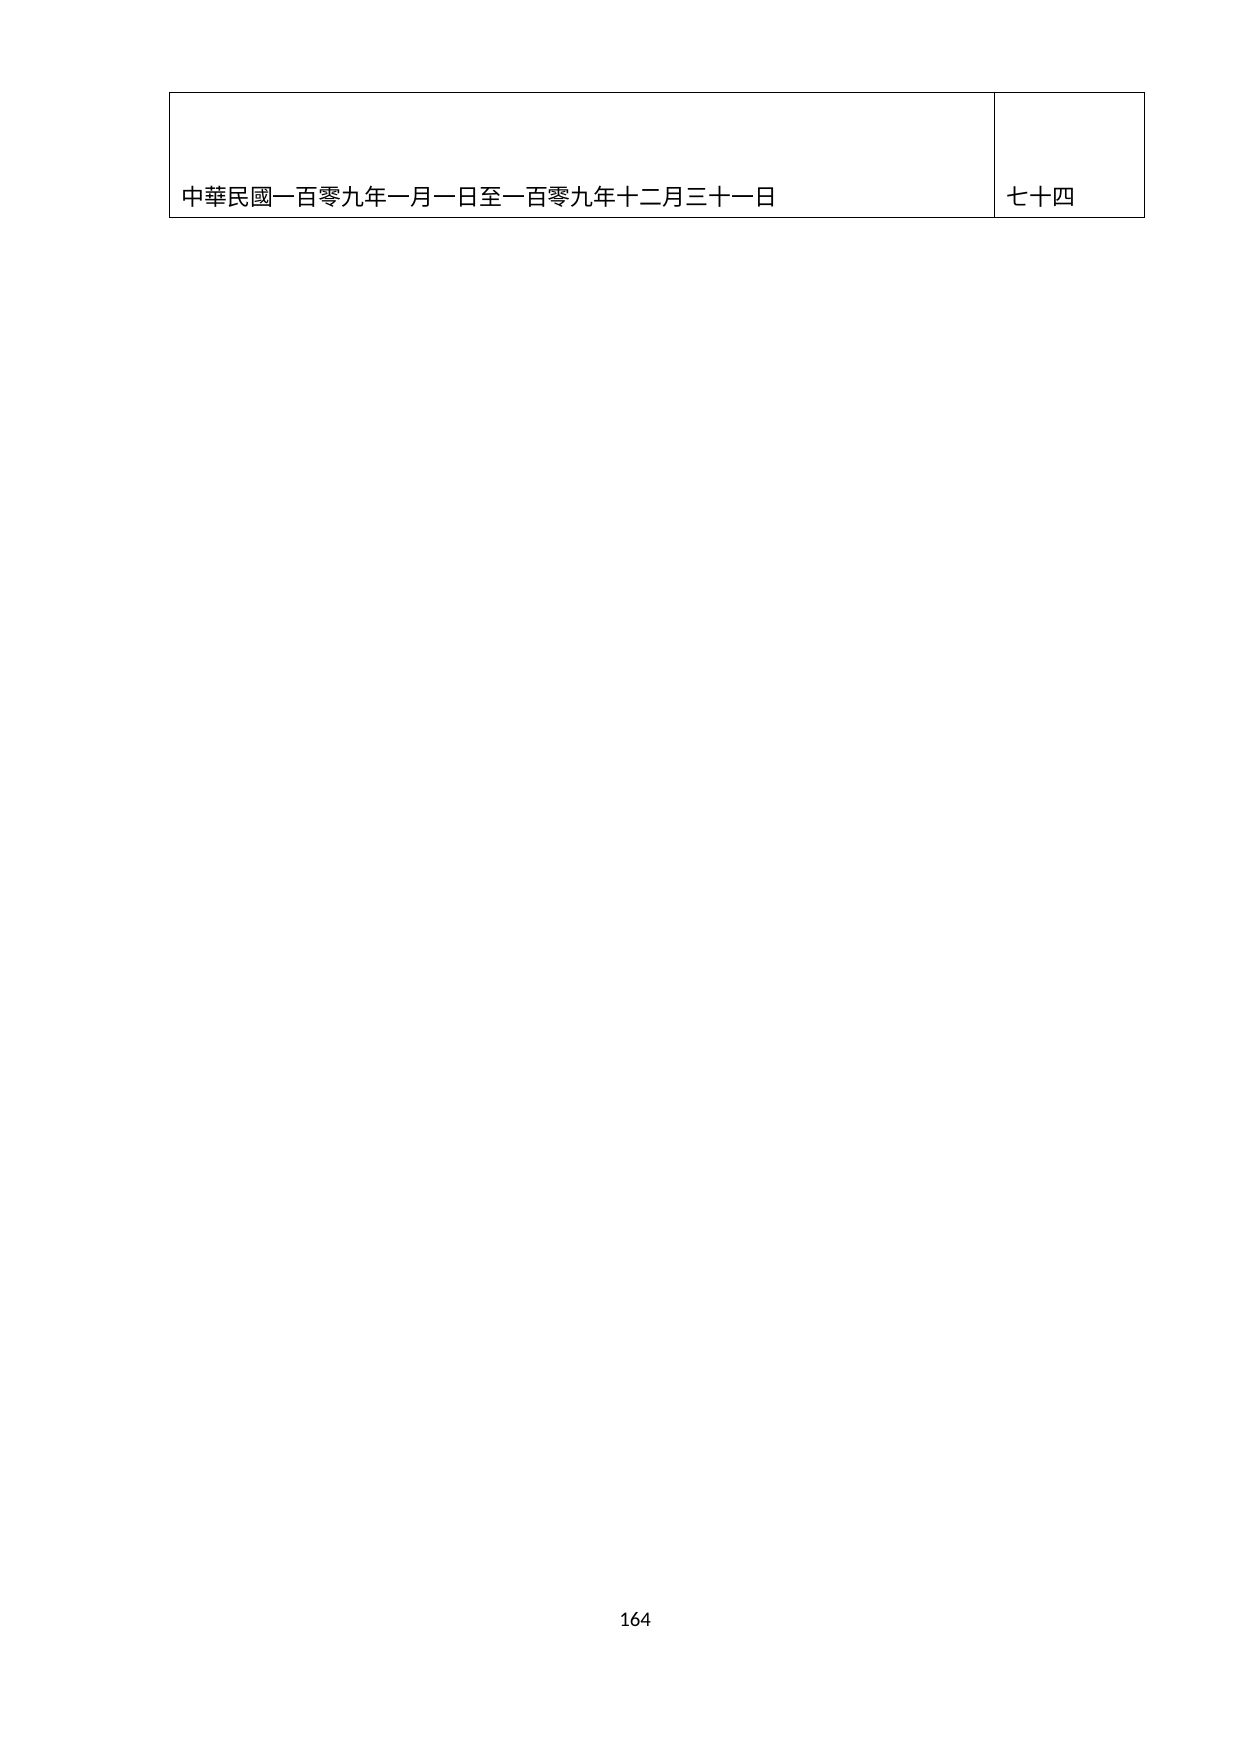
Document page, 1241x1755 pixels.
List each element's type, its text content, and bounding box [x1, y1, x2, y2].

table_cell 中華民國一百零九年一月一日至一百零九年十二月三十一日 [170, 93, 994, 217]
table_cell 七十四 [995, 93, 1144, 217]
